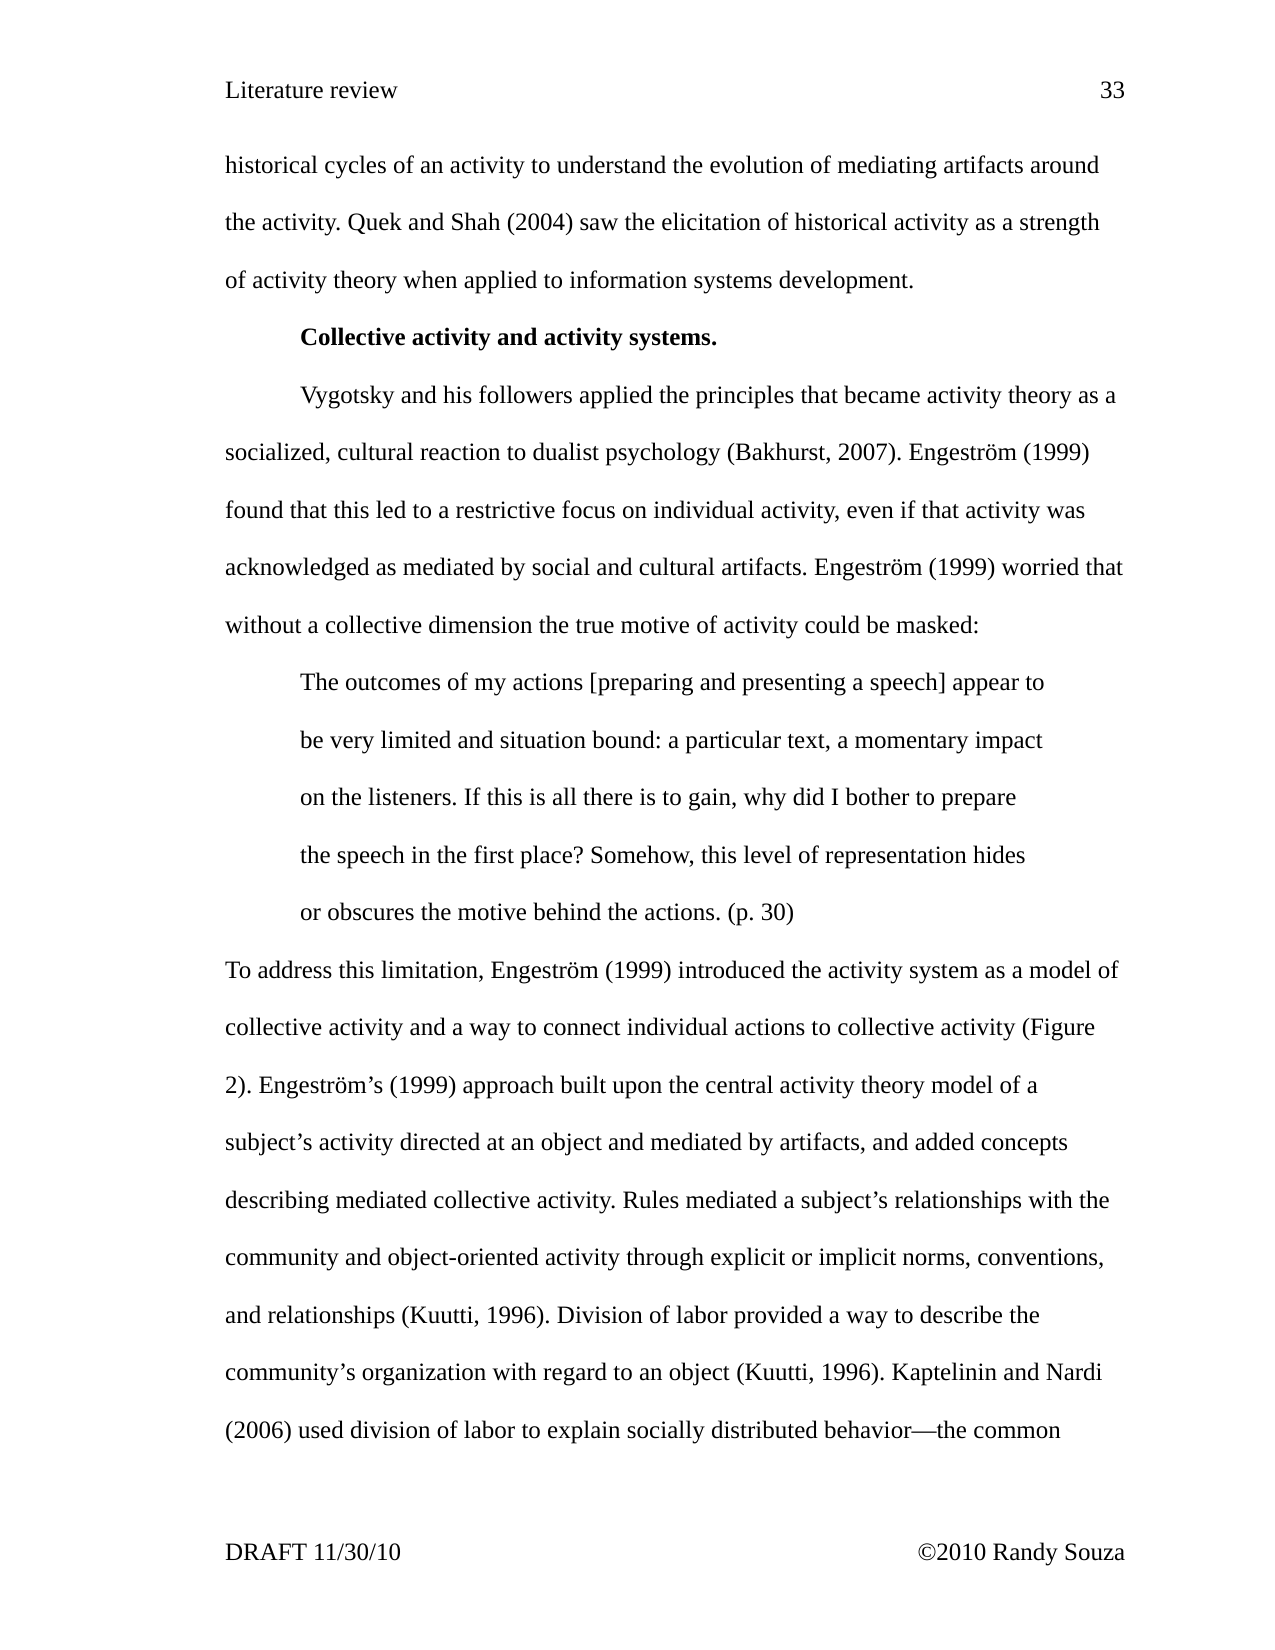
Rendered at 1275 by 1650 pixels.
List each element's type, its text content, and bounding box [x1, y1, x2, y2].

text The outcomes of my actions [preparing and presenting a speech] appear to be very limited and situation bound: a particular text, a momentary impact on the listeners. If this is all there is to gain, why did I bother to prepare the speech in the first place? Somehow, this level of representation hides or obscures the motive behind the actions. (p. 30) [300, 667, 1050, 926]
text To address this limitation, Engeström (1999) introduced the activity system as a model of collective activity and a way to connect individual actions to collective activity (Figure 2). Engeström’s (1999) approach built upon the central activity theory model of a subject’s activity directed at an object and mediated by artifacts, and added concepts describing mediated collective activity. Rules mediated a subject’s relationships with the community and object-oriented activity through explicit or implicit norms, conventions, and relationships (Kuutti, 1996). Division of labor provided a way to describe the community’s organization with regard to an object (Kuutti, 1996). Kaptelinin and Nardi (2006) used division of labor to explain socially distributed behavior—the common [225, 955, 1125, 1444]
text Vygotsky and his followers applied the principles that became activity theory as a socialized, cultural reaction to dualist psychology (Bakhurst, 2007). Engeström (1999) found that this led to a restrictive focus on individual activity, even if that activity was acknowledged as mediated by social and cultural artifacts. Engeström (1999) worried that without a collective dimension the true motive of activity could be masked: [225, 380, 1125, 639]
subtitle Collective activity and activity systems. [300, 322, 1125, 351]
text historical cycles of an activity to understand the evolution of mediating artifacts around the activity. Quek and Shah (2004) saw the elicitation of historical activity as a strength of activity theory when applied to information systems development. [225, 150, 1125, 294]
